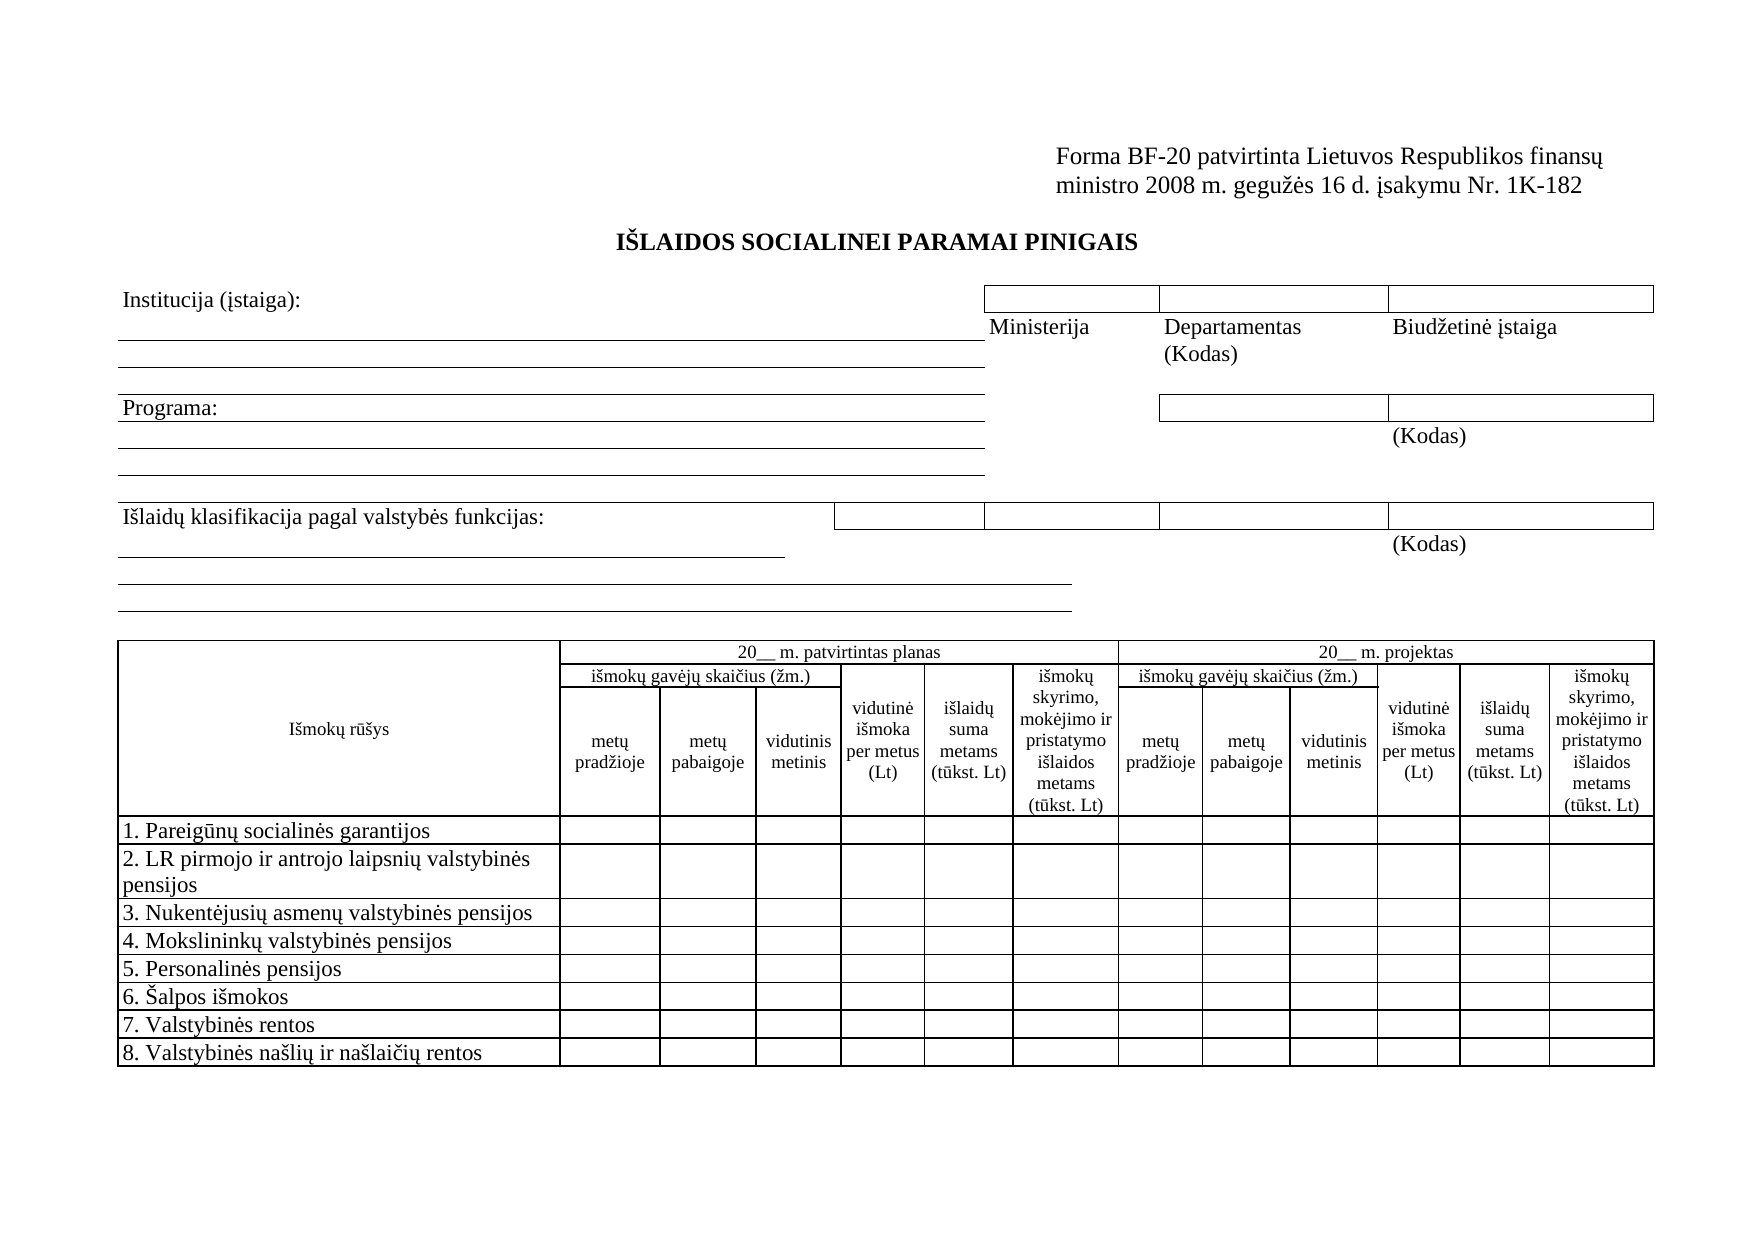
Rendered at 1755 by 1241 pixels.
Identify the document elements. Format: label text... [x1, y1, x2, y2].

table_cell [1649, 1011, 1653, 1037]
table_cell [1198, 899, 1202, 926]
table_cell [1160, 530, 1164, 557]
table_cell [1156, 340, 1160, 367]
table_cell [1072, 584, 1076, 611]
table_cell [1545, 1039, 1549, 1065]
table_cell [1119, 955, 1123, 981]
table_cell [1160, 448, 1388, 475]
table_cell [1378, 1011, 1382, 1037]
table_cell [920, 1011, 924, 1037]
table_cell [1119, 927, 1123, 953]
table_cell [1203, 955, 1207, 981]
table_cell [757, 845, 840, 898]
table_cell [1388, 475, 1654, 502]
table_cell [1378, 1039, 1382, 1065]
table_cell [835, 503, 839, 529]
table_cell [118, 312, 985, 340]
table_cell [1550, 1039, 1554, 1065]
table_cell [785, 529, 834, 557]
table_cell [118, 529, 785, 557]
table_cell [1203, 927, 1207, 953]
table_cell [1119, 845, 1202, 898]
table_cell [1378, 927, 1382, 953]
table_cell vidutinė išmoka per metus (Lt) [842, 665, 924, 815]
table_cell [920, 817, 924, 843]
table_cell [985, 503, 989, 529]
table_cell [1114, 899, 1118, 926]
table_cell [118, 422, 122, 448]
table_header Išmokų rūšys [119, 641, 559, 815]
table_cell [1649, 557, 1654, 584]
text Forma BF-20 patvirtinta Lietuvos Respublikos finansų ministro 2008 m. gegužės 16 d. įsakymu Nr. 1K-182 [1056, 141, 1636, 199]
table_cell [1461, 845, 1549, 898]
table_cell [985, 421, 1160, 448]
table_cell [1114, 955, 1118, 981]
table_cell [985, 340, 989, 367]
table_cell [1014, 845, 1118, 898]
table_cell [985, 530, 989, 557]
table_cell [1378, 817, 1382, 843]
table_cell [1384, 395, 1388, 421]
table_cell [1203, 1011, 1207, 1037]
table_cell [842, 845, 924, 898]
table_cell [985, 448, 1160, 475]
table_cell išlaidų suma metams (tūkst. Lt) [1461, 665, 1549, 815]
table_cell [920, 927, 924, 953]
table_cell [1373, 955, 1377, 981]
table_header [1160, 286, 1164, 312]
table_cell [1649, 584, 1654, 611]
table_cell vidutinis metinis [757, 688, 840, 815]
table_cell [1160, 395, 1164, 421]
table_cell [925, 845, 1012, 898]
table_cell [1114, 1039, 1118, 1065]
table_cell [1373, 817, 1377, 843]
table_cell [981, 530, 985, 557]
table_cell metų pabaigoje [661, 688, 755, 815]
table_header [985, 286, 989, 312]
table_cell [920, 955, 924, 981]
table_cell [118, 476, 122, 502]
table_cell [1119, 983, 1123, 1009]
table_cell [1378, 899, 1382, 926]
table_cell [1545, 927, 1549, 953]
table_cell [1649, 367, 1654, 393]
table_cell [1649, 955, 1653, 981]
table_cell [981, 422, 985, 448]
table_cell [1156, 530, 1160, 557]
table_cell vidutinis metinis [1291, 688, 1377, 815]
table_header [835, 285, 984, 312]
table_cell [1198, 1011, 1202, 1037]
table_cell [1550, 899, 1554, 926]
table_cell [920, 983, 924, 1009]
table_cell [981, 449, 985, 475]
table_cell [981, 476, 985, 502]
table_header [1384, 286, 1388, 312]
table_cell [1160, 422, 1164, 448]
table_cell [985, 367, 989, 393]
table_cell [1119, 1039, 1123, 1065]
table_cell [1198, 817, 1202, 843]
table_cell [118, 341, 122, 367]
table_cell [1550, 1011, 1554, 1037]
table_cell vidutinė išmoka per metus (Lt) [1378, 665, 1459, 815]
table_cell [1373, 899, 1377, 926]
text IŠLAIDOS SOCIALINEI PARAMAI PINIGAIS [118, 227, 1636, 256]
table_cell [1545, 817, 1549, 843]
table_cell [1373, 1011, 1377, 1037]
table_cell [1384, 503, 1388, 529]
table_cell [1072, 557, 1076, 584]
table_cell [1114, 817, 1118, 843]
table_cell [118, 558, 122, 584]
table_cell [118, 368, 122, 393]
table_cell [1114, 983, 1118, 1009]
table_cell [1203, 983, 1207, 1009]
table_cell [1649, 395, 1653, 421]
table_cell [1550, 817, 1554, 843]
table_cell [1203, 899, 1207, 926]
table_cell [1291, 845, 1377, 898]
table_cell [1545, 983, 1549, 1009]
table_cell [1160, 367, 1164, 393]
table_cell [1068, 585, 1072, 611]
table_cell [1119, 899, 1123, 926]
table_cell [661, 845, 755, 898]
table_cell metų pradžioje [1119, 688, 1202, 815]
table_cell [1545, 1011, 1549, 1037]
table_cell [1373, 983, 1377, 1009]
table_cell [1388, 367, 1392, 393]
table_cell [1156, 367, 1160, 393]
table_cell [1649, 1039, 1653, 1065]
table_cell [1378, 955, 1382, 981]
table_cell [1550, 955, 1554, 981]
table_cell [1160, 503, 1164, 529]
table_cell [1114, 1011, 1118, 1037]
table_cell [118, 585, 122, 611]
table_cell [1203, 817, 1207, 843]
table_cell [1198, 927, 1202, 953]
table_cell [1384, 530, 1388, 557]
table_cell [1388, 340, 1392, 367]
table_cell [985, 394, 989, 421]
table_cell [1550, 927, 1554, 953]
table_cell [1378, 845, 1459, 898]
table_cell [1119, 817, 1123, 843]
table_cell metų pabaigoje [1203, 688, 1289, 815]
table_cell metų pradžioje [561, 688, 659, 815]
table_cell [1384, 422, 1388, 448]
table_cell [1384, 367, 1388, 393]
table_cell [1160, 475, 1388, 502]
table_cell [1649, 340, 1654, 367]
table_cell [1198, 1039, 1202, 1065]
table_cell [561, 845, 659, 898]
table_cell [1545, 955, 1549, 981]
table_cell [1198, 983, 1202, 1009]
table_cell išlaidų suma metams (tūkst. Lt) [925, 665, 1012, 815]
table_cell [118, 449, 122, 475]
table_cell [981, 341, 985, 367]
table_cell [1649, 983, 1653, 1009]
table_cell [1378, 983, 1382, 1009]
table_cell [1068, 557, 1072, 584]
table_cell [1545, 899, 1549, 926]
table_cell [1114, 927, 1118, 953]
table_cell [1388, 448, 1654, 475]
table_cell [981, 368, 985, 393]
table_cell [1373, 927, 1377, 953]
table_cell [1649, 817, 1653, 843]
table_cell [920, 1039, 924, 1065]
table_cell [1649, 503, 1653, 529]
table_cell [1203, 1039, 1207, 1065]
table_header [1649, 286, 1653, 312]
table_cell [1198, 955, 1202, 981]
table_cell [1373, 1039, 1377, 1065]
table_cell [1119, 1011, 1123, 1037]
table_header Institucija (įstaiga): [118, 285, 835, 312]
table_cell [1550, 845, 1653, 898]
table_cell [1203, 845, 1289, 898]
table_cell [1649, 899, 1653, 926]
table_cell [1649, 927, 1653, 953]
table_cell [920, 899, 924, 926]
table_cell [985, 475, 1160, 502]
table_cell [1550, 983, 1554, 1009]
